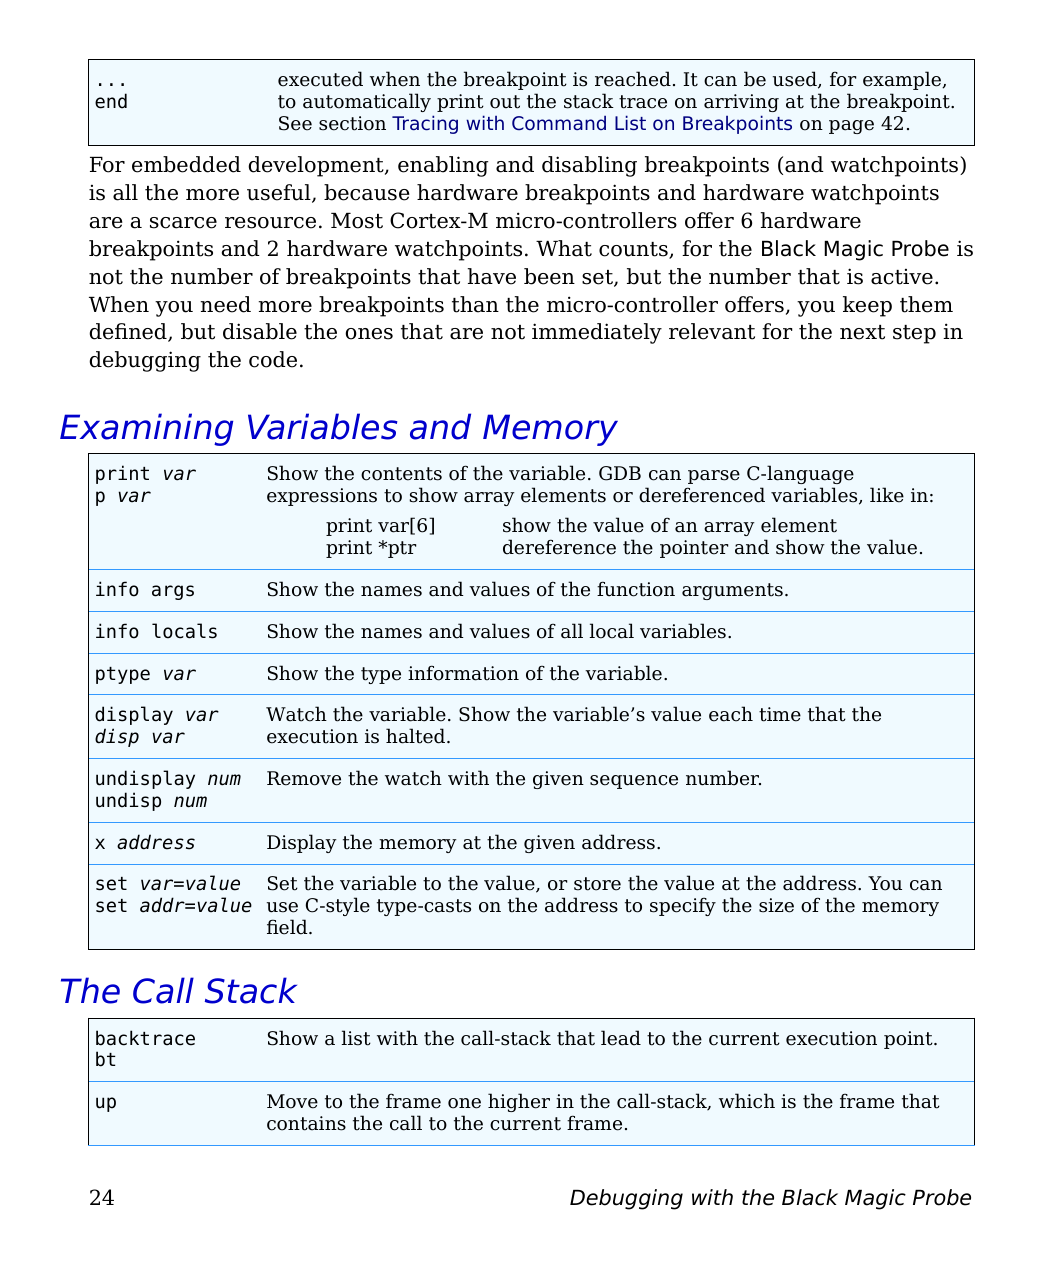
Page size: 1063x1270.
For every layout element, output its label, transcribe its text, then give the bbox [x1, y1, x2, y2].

table_header print var p var [89, 454, 260, 569]
table_cell ptype var [89, 654, 260, 694]
table_cell Watch the variable. Show the variable’s value each time that the execution is halted. [260, 695, 974, 758]
table_cell Display the memory at the given address. [260, 823, 974, 863]
table_cell info args [89, 570, 260, 611]
subtitle The Call Stack [59, 973, 974, 1012]
table_cell up [89, 1082, 260, 1145]
table_cell Show the type information of the variable. [260, 654, 974, 694]
table_cell x address [89, 823, 260, 863]
table_header Show the contents of the variable. GDB can parse C-language expressions to show array elements or dereferenced variables, like in: print var[6] show the value of an array element print *ptr dereference the pointer and show the value. [260, 454, 974, 569]
table_header Show a list with the call-stack that lead to the current execution point. [260, 1019, 974, 1081]
table_cell Move to the frame one higher in the call-stack, which is the frame that contains the call to the current frame. [260, 1082, 974, 1145]
table_cell info locals [89, 612, 260, 653]
table_cell Remove the watch with the given sequence number. [260, 759, 974, 822]
subtitle Examining Variables and Memory [59, 408, 974, 447]
table_header backtrace bt [89, 1019, 260, 1081]
table_cell Set the variable to the value, or store the value at the address. You can use C-style type-casts on the address to specify the size of the memory field. [260, 865, 974, 949]
text For embedded development, enabling and disabling breakpoints (and watchpoints) is all the more useful, because hardware breakpoints and hardware watchpoints are a scarce resource. Most Cortex-M micro-controllers offer 6 hardware breakpoints and 2 hardware watchpoints. What counts, for the Black Magic Probe is not the number of breakpoints that have been set, but the number that is active. When you need more breakpoints than the micro-controller offers, you keep them defined, but disable the ones that are not immediately relevant for the next step in debugging the code. [88, 153, 974, 372]
table_cell set var=value set addr=value [89, 865, 260, 949]
table_cell undisplay num undisp num [89, 759, 260, 822]
table_cell Show the names and values of all local variables. [260, 612, 974, 653]
table_cell display var disp var [89, 695, 260, 758]
table_cell executed when the breakpoint is reached. It can be used, for example, to automatically print out the stack trace on arriving at the breakpoint. See section Tracing with Command List on Breakpoints on page 42. [272, 60, 974, 144]
table_cell Show the names and values of the function arguments. [260, 570, 974, 611]
table_cell ... end [89, 60, 272, 144]
